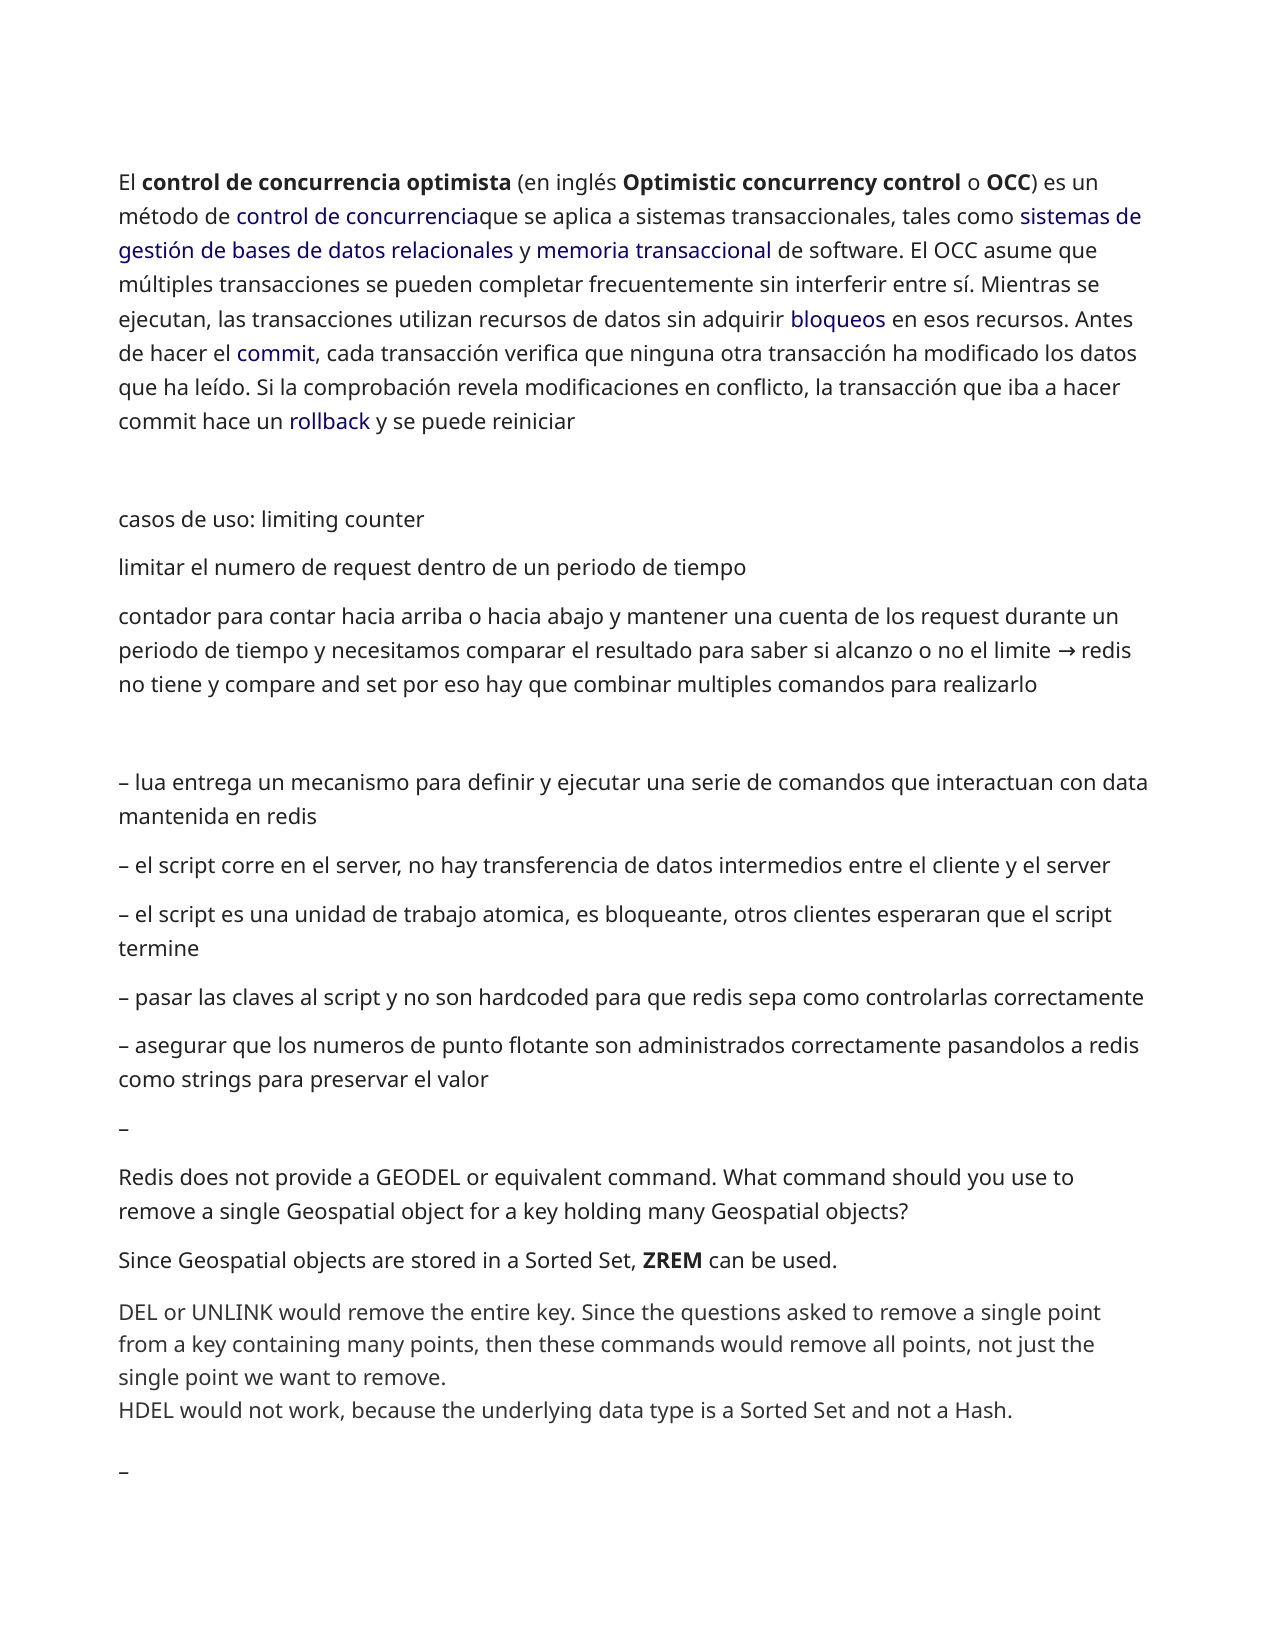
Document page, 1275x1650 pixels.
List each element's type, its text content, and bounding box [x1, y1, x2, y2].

text contador para contar hacia arriba o hacia abajo y mantener una cuenta de los request durante un periodo de tiempo y necesitamos comparar el resultado para saber si alcanzo o no el limite → redis no tiene y compare and set por eso hay que combinar multiples comandos para realizarlo [118, 601, 1157, 699]
text – el script es una unidad de trabajo atomica, es bloqueante, otros clientes esperaran que el script termine [118, 898, 1157, 962]
text Redis does not provide a GEODEL or equivalent command. What command should you use to remove a single Geospatial object for a key holding many Geospatial objects? [118, 1162, 1157, 1226]
text El control de concurrencia optimista (en inglés Optimistic concurrency control o OCC) es un método de control de concurrenciaque se aplica a sistemas transaccionales, tales como sistemas de gestión de bases de datos relacionales y memoria transaccional de software. El OCC asume que múltiples transacciones se pueden completar frecuentemente sin interferir entre sí. Mientras se ejecutan, las transacciones utilizan recursos de datos sin adquirir bloqueos en esos recursos. Antes de hacer el commit, cada transacción verifica que ninguna otra transacción ha modificado los datos que ha leído. Si la comprobación revela modificaciones en conflicto, la transacción que iba a hacer commit hace un rollback y se puede reiniciar [118, 167, 1157, 436]
text – [118, 1113, 1157, 1143]
text casos de uso: limiting counter [118, 503, 1157, 533]
text – lua entrega un mecanismo para definir y ejecutar una serie de comandos que interactuan con data mantenida en redis [118, 767, 1157, 831]
text – asegurar que los numeros de punto flotante son administrados correctamente pasandolos a redis como strings para preservar el valor [118, 1030, 1157, 1094]
text DEL or UNLINK would remove the entire key. Since the questions asked to remove a single point from a key containing many points, then these commands would remove all points, not just the single point we want to remove. [118, 1293, 1157, 1392]
text Since Geospatial objects are stored in a Sorted Set, ZREM can be used. [118, 1245, 1157, 1274]
text – [118, 1456, 1157, 1486]
text – el script corre en el server, no hay transferencia de datos intermedios entre el cliente y el server [118, 850, 1157, 879]
text limitar el numero de request dentro de un periodo de tiempo [118, 552, 1157, 582]
text HDEL would not work, because the underlying data type is a Sorted Set and not a Hash. [118, 1392, 1157, 1425]
text – pasar las claves al script y no son hardcoded para que redis sepa como controlarlas correctamente [118, 981, 1157, 1011]
